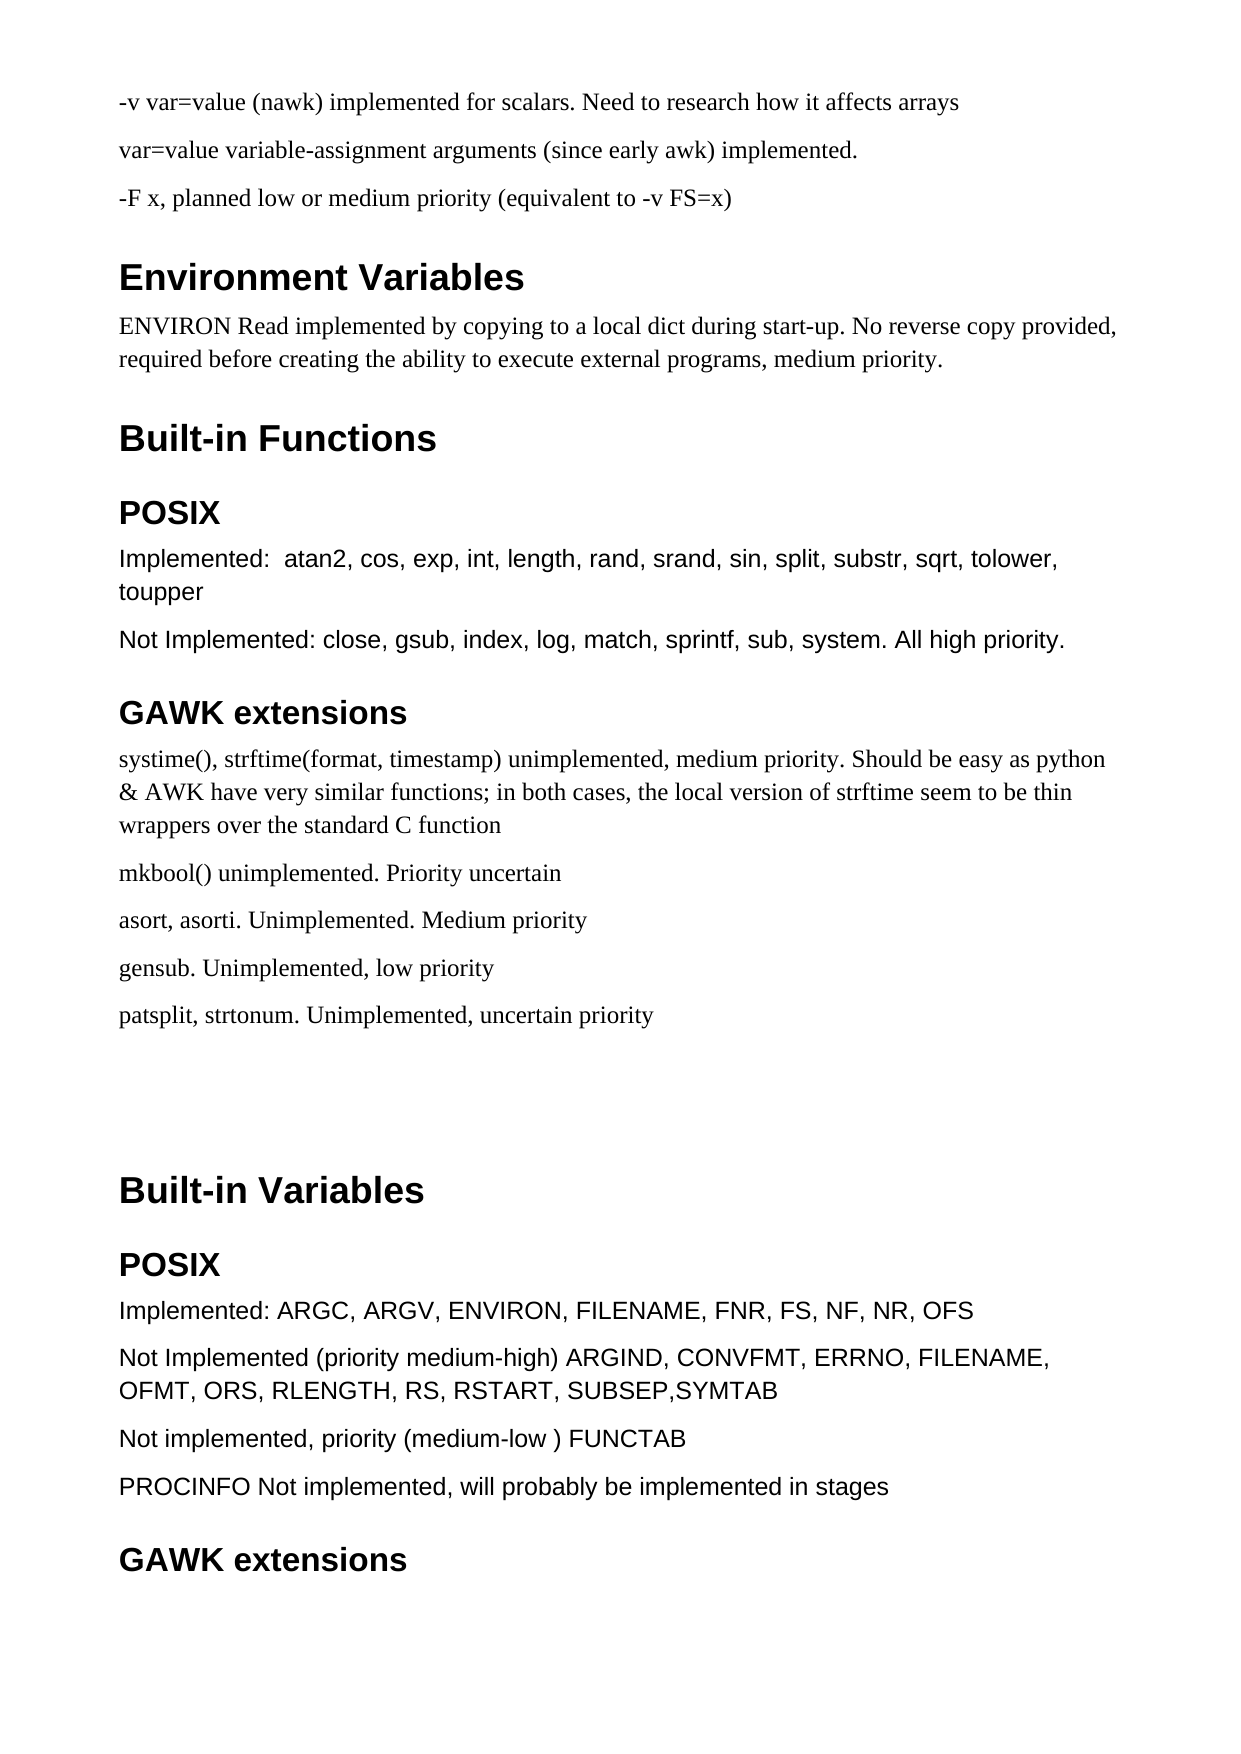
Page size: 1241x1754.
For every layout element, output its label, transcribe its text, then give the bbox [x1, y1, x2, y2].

text ENVIRON Read implemented by copying to a local dict during start-up. No reverse copy provided, required before creating the ability to execute external programs, medium priority. [119, 311, 1121, 373]
text systime(), strftime(format, timestamp) unimplemented, medium priority. Should be easy as python & AWK have very similar functions; in both cases, the local version of strftime seem to be thin wrappers over the standard C function [119, 744, 1121, 839]
text Not Implemented (priority medium-high) ARGIND, CONVFMT, ERRNO, FILENAME, OFMT, ORS, RLENGTH, RS, RSTART, SUBSEP,SYMTAB [119, 1343, 1121, 1405]
subtitle POSIX [119, 1245, 1121, 1283]
text asort, asorti. Unimplemented. Medium priority [119, 905, 1121, 934]
text mkbool() unimplemented. Priority uncertain [119, 858, 1121, 886]
subtitle Built-in Variables [119, 1168, 1121, 1211]
subtitle POSIX [119, 493, 1121, 531]
text patsplit, strtonum. Unimplemented, uncertain priority [119, 1000, 1121, 1029]
text Implemented: atan2, cos, exp, int, length, rand, srand, sin, split, substr, sqrt, tolower, toupper [119, 544, 1121, 606]
subtitle GAWK extensions [119, 1540, 1121, 1578]
text Implemented: ARGC, ARGV, ENVIRON, FILENAME, FNR, FS, NF, NR, OFS [119, 1296, 1121, 1324]
subtitle Built-in Functions [119, 417, 1121, 460]
text var=value variable-assignment arguments (since early awk) implemented. [119, 135, 1121, 164]
text gensub. Unimplemented, low priority [119, 953, 1121, 982]
text -v var=value (nawk) implemented for scalars. Need to research how it affects arrays [119, 87, 1121, 116]
subtitle Environment Variables [119, 255, 1121, 298]
text Not implemented, priority (medium-low ) FUNCTAB [119, 1424, 1121, 1453]
text Not Implemented: close, gsub, index, log, match, sprintf, sub, system. All high priority. [119, 624, 1121, 653]
text -F x, planned low or medium priority (equivalent to -v FS=x) [119, 183, 1121, 211]
subtitle GAWK extensions [119, 693, 1121, 731]
text PROCINFO Not implemented, will probably be implemented in stages [119, 1471, 1121, 1500]
